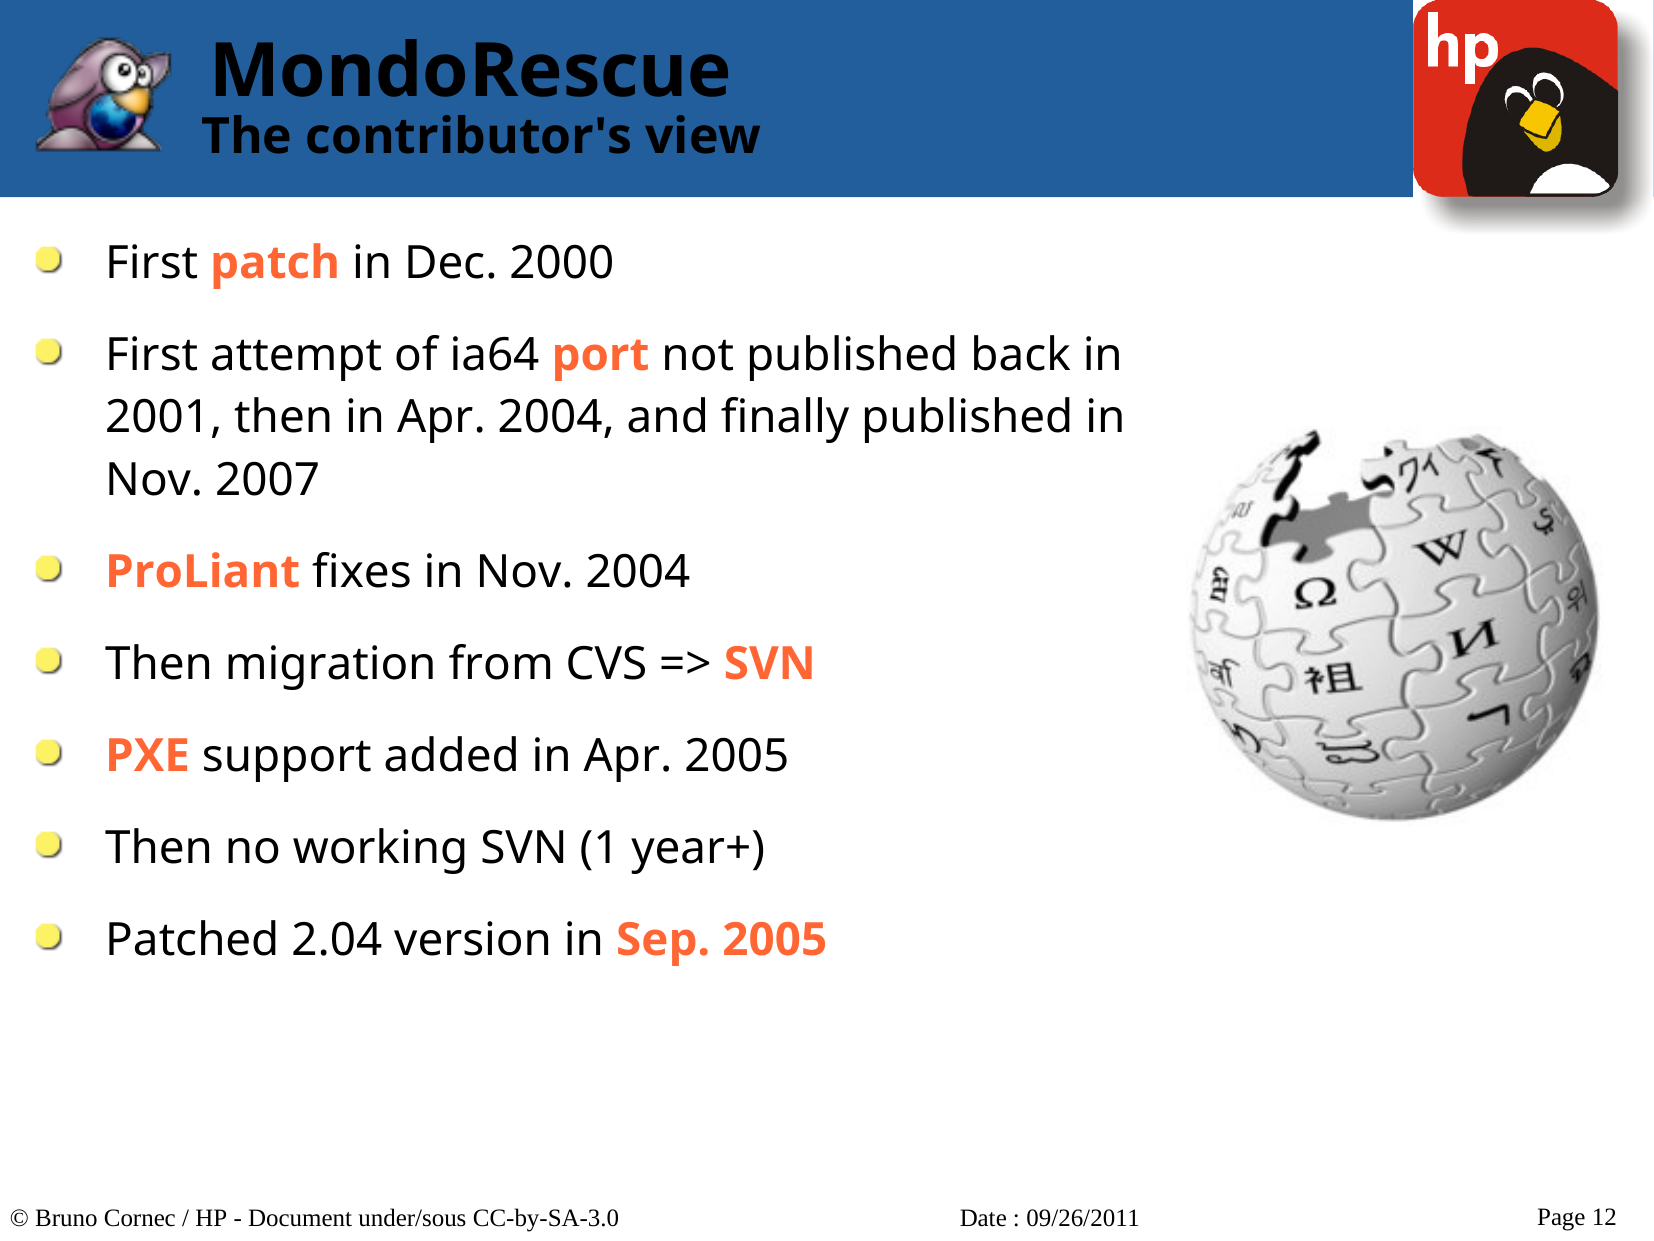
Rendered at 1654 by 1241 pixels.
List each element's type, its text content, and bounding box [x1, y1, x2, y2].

picture [0, 0, 211, 199]
picture [1186, 426, 1604, 843]
list First patch in Dec. 2000 First attempt of ia64 port not published back in 2001, then in Apr. 2004, and finally published in Nov. 2007 ProLiant fixes in Nov. 2004 Then migration from CVS => SVN PXE support added in Apr. 2005 Then no working SVN (1 year+) Patched 2.04 version in Sep. 2005 [22, 229, 1134, 1149]
title The contributor's view [201, 32, 1191, 241]
picture [1413, 0, 1654, 235]
